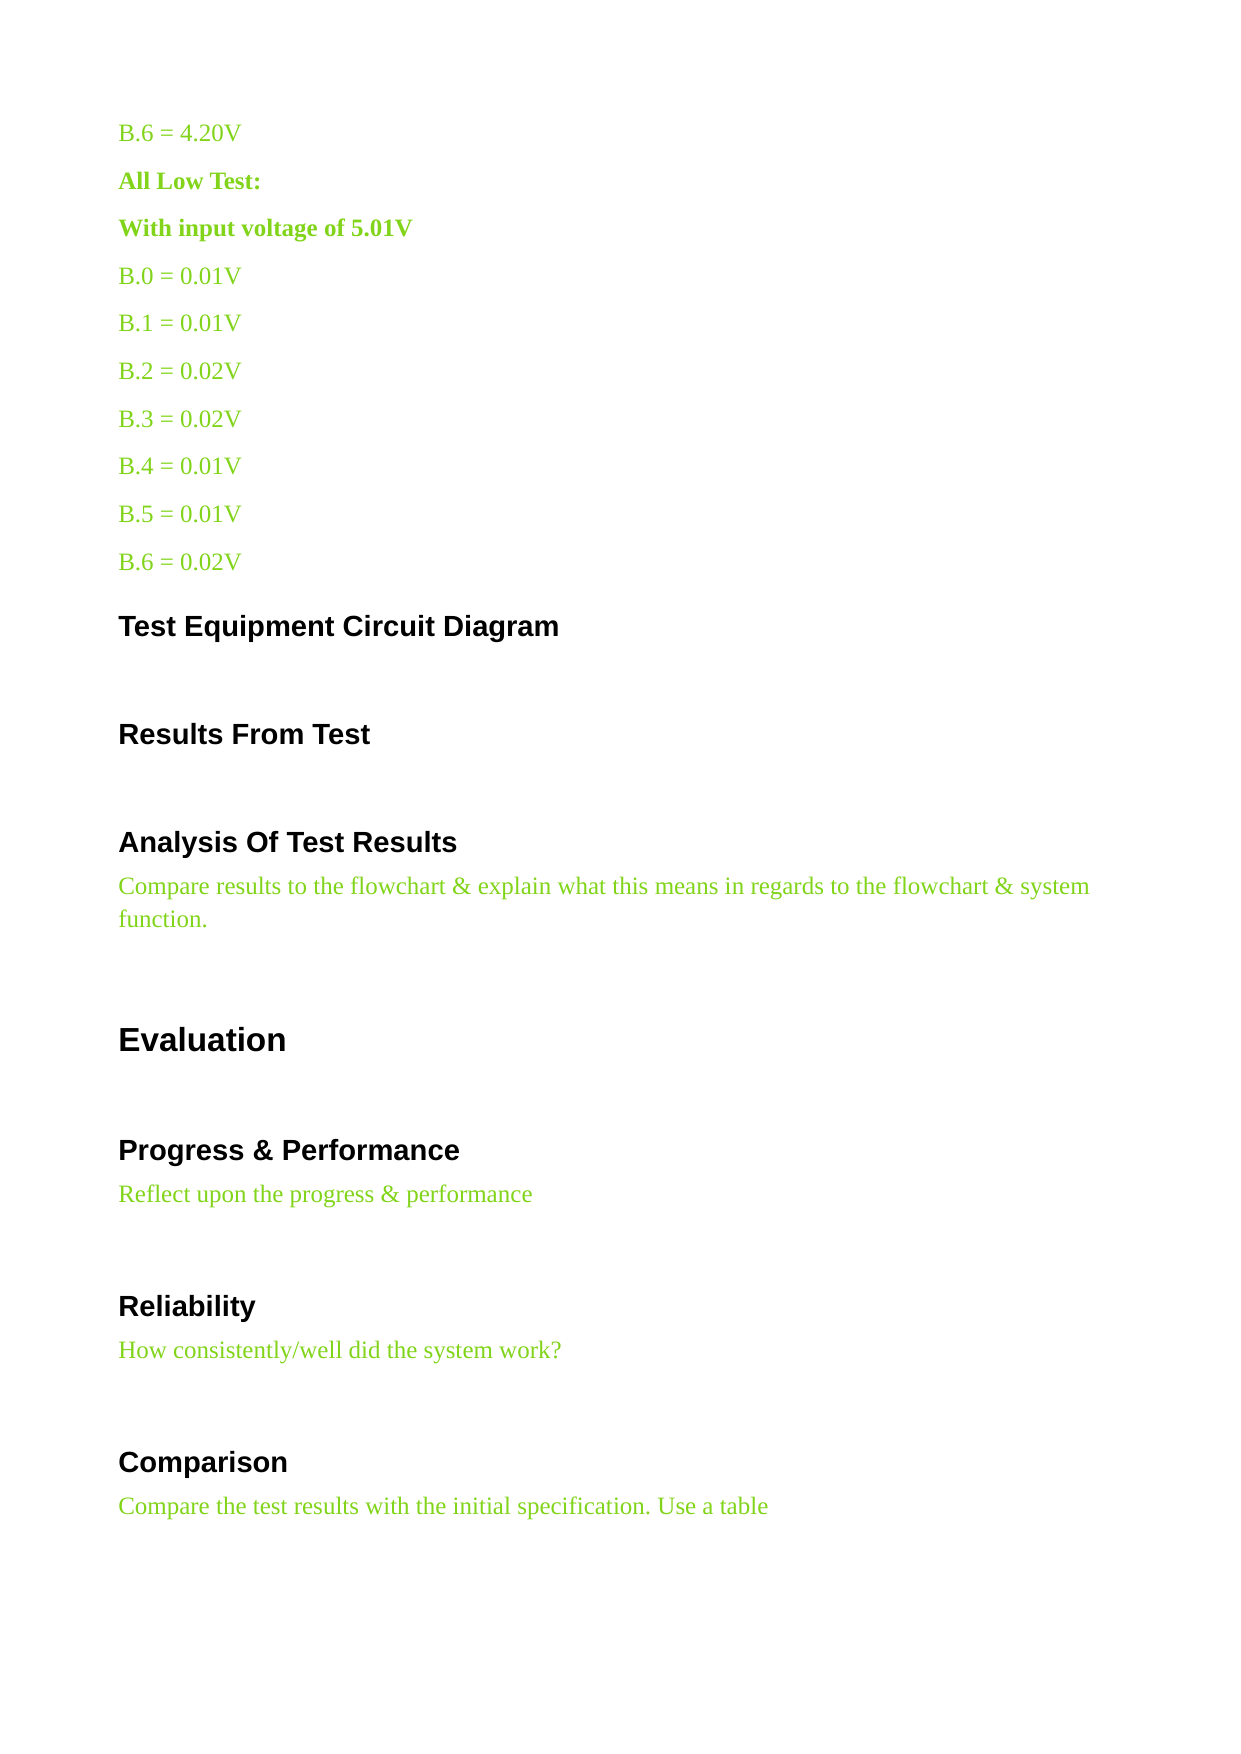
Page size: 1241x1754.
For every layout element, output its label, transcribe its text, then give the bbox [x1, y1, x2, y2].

subtitle Evaluation [118, 1020, 1122, 1059]
text B.0 = 0.01V [118, 261, 1122, 290]
text How consistently/well did the system work? [118, 1335, 1122, 1364]
text B.5 = 0.01V [118, 499, 1122, 528]
subtitle Progress & Performance [118, 1133, 1122, 1167]
subtitle Test Equipment Circuit Diagram [118, 609, 1122, 642]
text B.3 = 0.02V [118, 404, 1122, 432]
text B.6 = 0.02V [118, 547, 1122, 575]
text B.6 = 4.20V [118, 118, 1122, 147]
text All Low Test: [118, 166, 1122, 194]
text Reflect upon the progress & performance [118, 1179, 1122, 1208]
text Compare the test results with the initial specification. Use a table [118, 1491, 1122, 1520]
text B.4 = 0.01V [118, 451, 1122, 480]
subtitle Reliability [118, 1289, 1122, 1323]
text With input voltage of 5.01V [118, 213, 1122, 242]
subtitle Comparison [118, 1445, 1122, 1479]
subtitle Analysis Of Test Results [118, 825, 1122, 859]
text Compare results to the flowchart & explain what this means in regards to the flowchart & system function. [118, 871, 1122, 933]
subtitle Results From Test [118, 717, 1122, 751]
text B.1 = 0.01V [118, 308, 1122, 337]
text B.2 = 0.02V [118, 356, 1122, 385]
